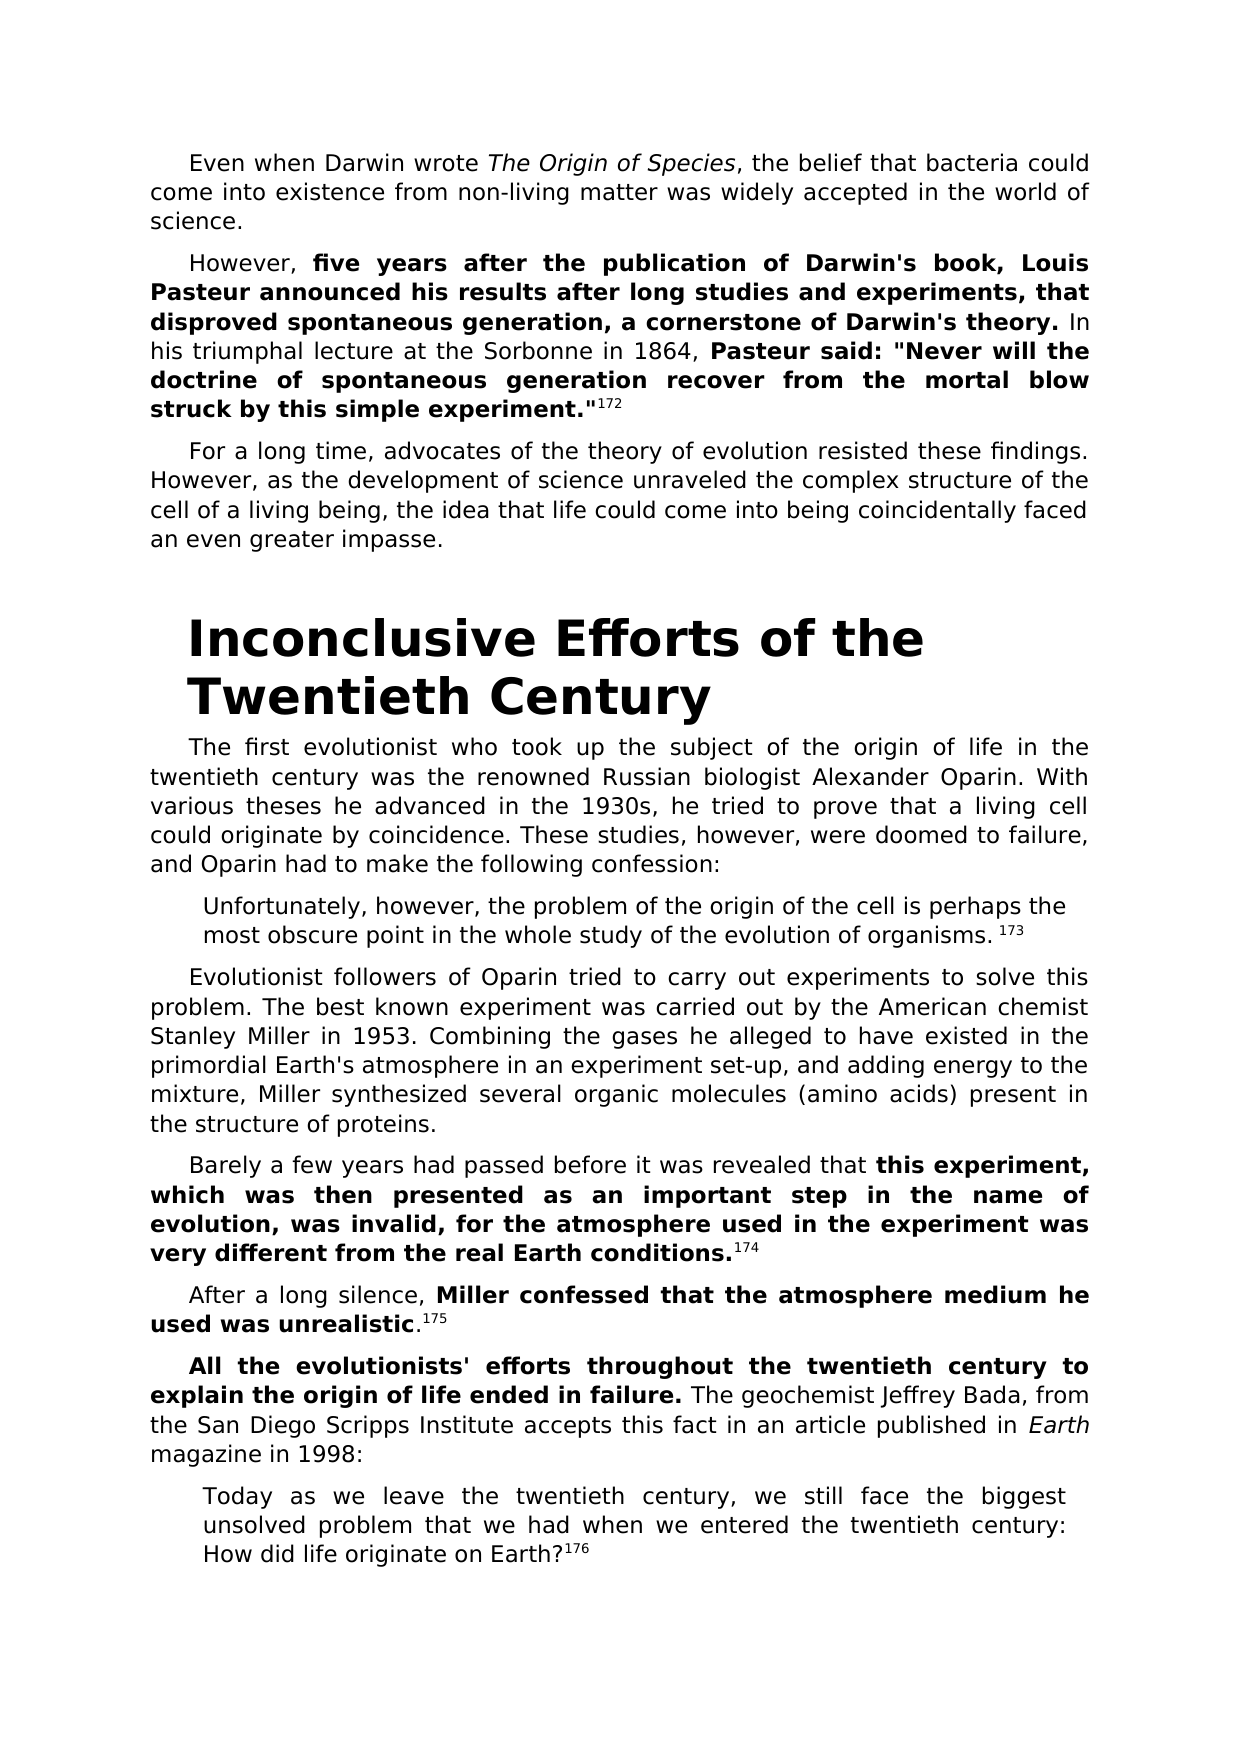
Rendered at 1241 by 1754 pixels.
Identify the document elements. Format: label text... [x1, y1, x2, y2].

text All the evolutionists' efforts throughout the twentieth century to explain the origin of life ended in failure. The geochemist Jeffrey Bada, from the San Diego Scripps Institute accepts this fact in an article published in Earth magazine in 1998: [150, 1353, 1090, 1468]
text Unfortunately, however, the problem of the origin of the cell is perhaps the most obscure point in the whole study of the evolution of organisms. 173 [203, 893, 1068, 949]
text For a long time, advocates of the theory of evolution resisted these findings. However, as the development of science unraveled the complex structure of the cell of a living being, the idea that life could come into being coincidentally faced an even greater impasse. [150, 438, 1090, 553]
text Barely a few years had passed before it was revealed that this experiment, which was then presented as an important step in the name of evolution, was invalid, for the atmosphere used in the experiment was very different from the real Earth conditions.174 [150, 1153, 1090, 1267]
text After a long silence, Miller confessed that the atmosphere medium he used was unrealistic.175 [150, 1282, 1090, 1338]
text Today as we leave the twentieth century, we still face the biggest unsolved problem that we had when we entered the twentieth century: How did life originate on Earth?176 [203, 1483, 1068, 1568]
text The first evolutionist who took up the subject of the origin of life in the twentieth century was the renowned Russian biologist Alexander Oparin. With various theses he advanced in the 1930s, he tried to prove that a living cell could originate by coincidence. These studies, however, were doomed to failure, and Oparin had to make the following confession: [150, 734, 1090, 878]
subtitle Inconclusive Efforts of the Twentieth Century [187, 610, 1090, 726]
text Evolutionist followers of Oparin tried to carry out experiments to solve this problem. The best known experiment was carried out by the American chemist Stanley Miller in 1953. Combining the gases he alleged to have existed in the primordial Earth's atmosphere in an experiment set-up, and adding energy to the mixture, Miller synthesized several organic molecules (amino acids) present in the structure of proteins. [150, 964, 1090, 1137]
text Even when Darwin wrote The Origin of Species, the belief that bacteria could come into existence from non-living matter was widely accepted in the world of science. [150, 150, 1090, 235]
text However, five years after the publication of Darwin's book, Louis Pasteur announced his results after long studies and experiments, that disproved spontaneous generation, a cornerstone of Darwin's theory. In his triumphal lecture at the Sorbonne in 1864, Pasteur said: "Never will the doctrine of spontaneous generation recover from the mortal blow struck by this simple experiment."172 [150, 250, 1090, 423]
